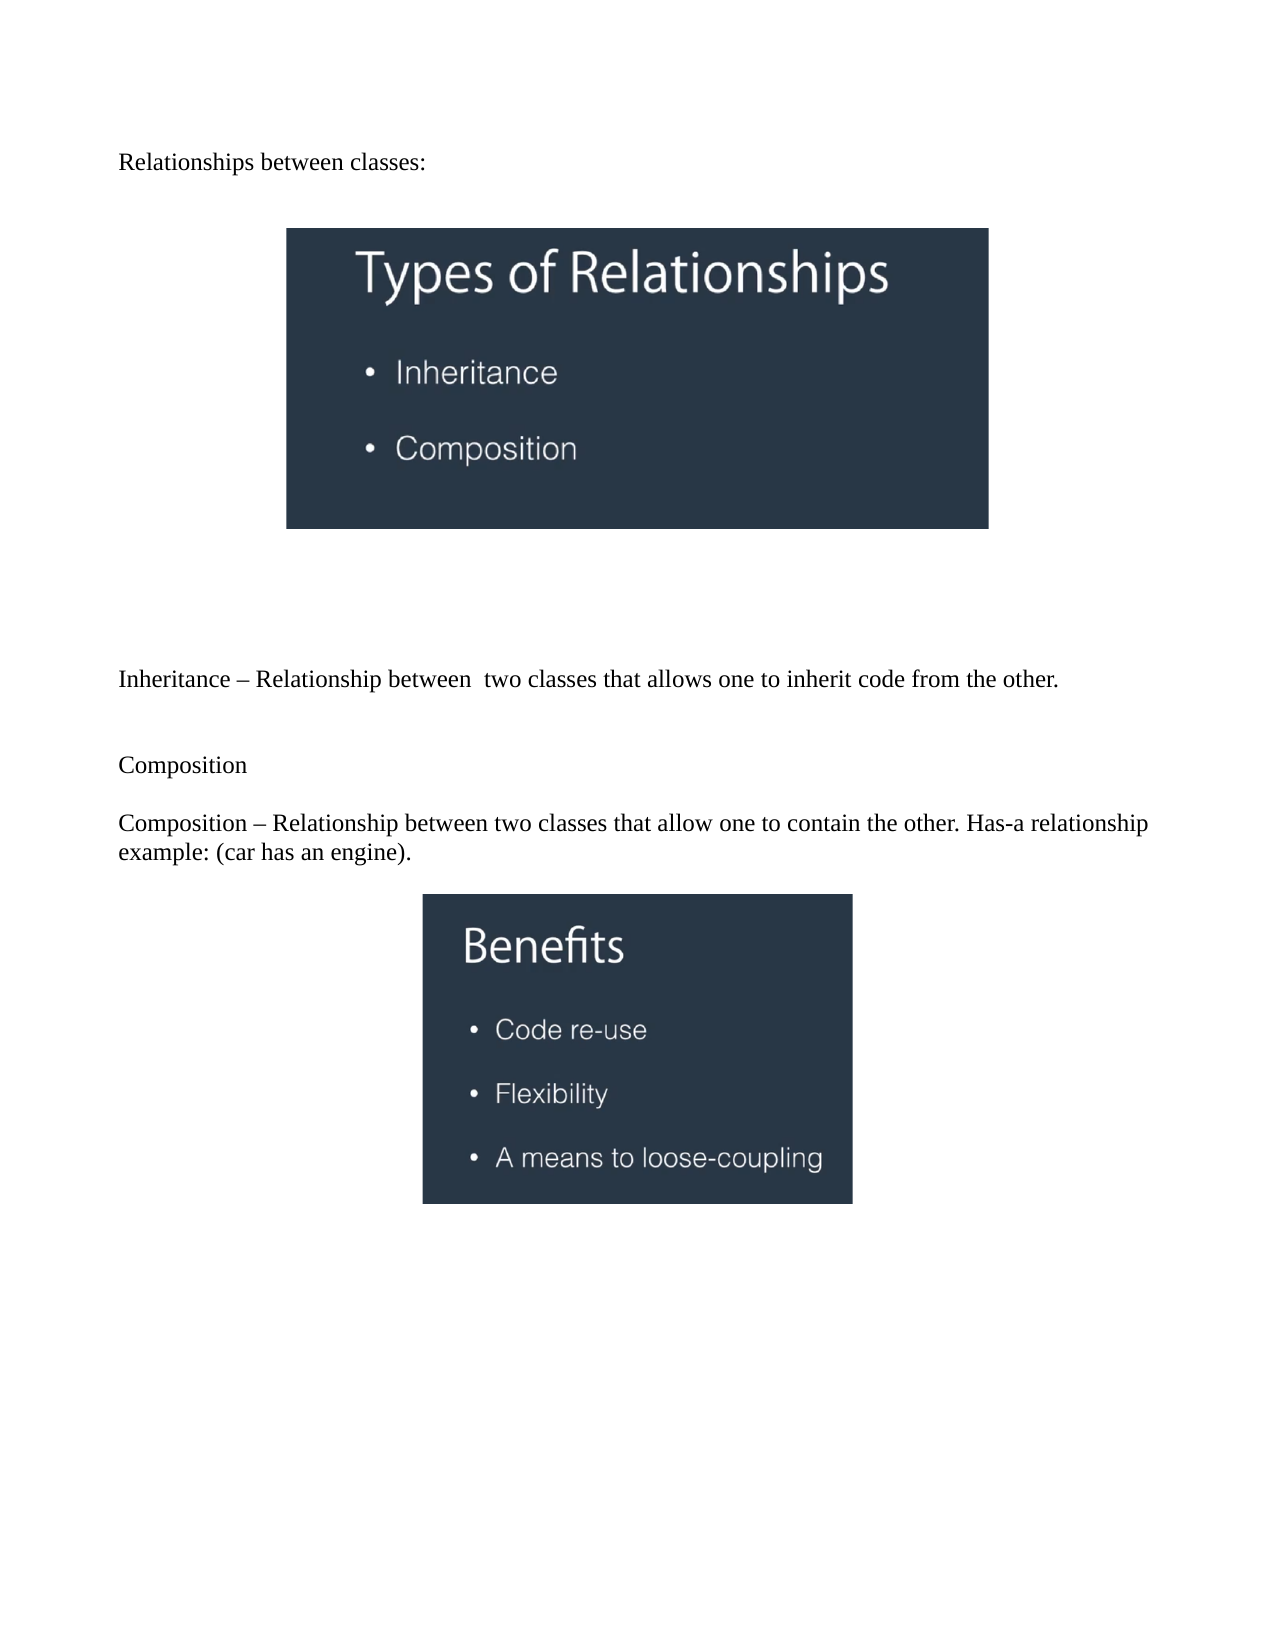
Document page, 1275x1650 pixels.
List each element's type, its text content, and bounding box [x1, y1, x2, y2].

text Composition [118, 751, 1157, 779]
picture [286, 228, 989, 529]
picture [422, 894, 853, 1204]
text Composition – Relationship between two classes that allow one to contain the other. Has-a relationship example: (car has an engine). [118, 808, 1157, 866]
text Inheritance – Relationship between two classes that allows one to inherit code from the other. [118, 664, 1157, 693]
text Relationships between classes: [118, 147, 1157, 176]
